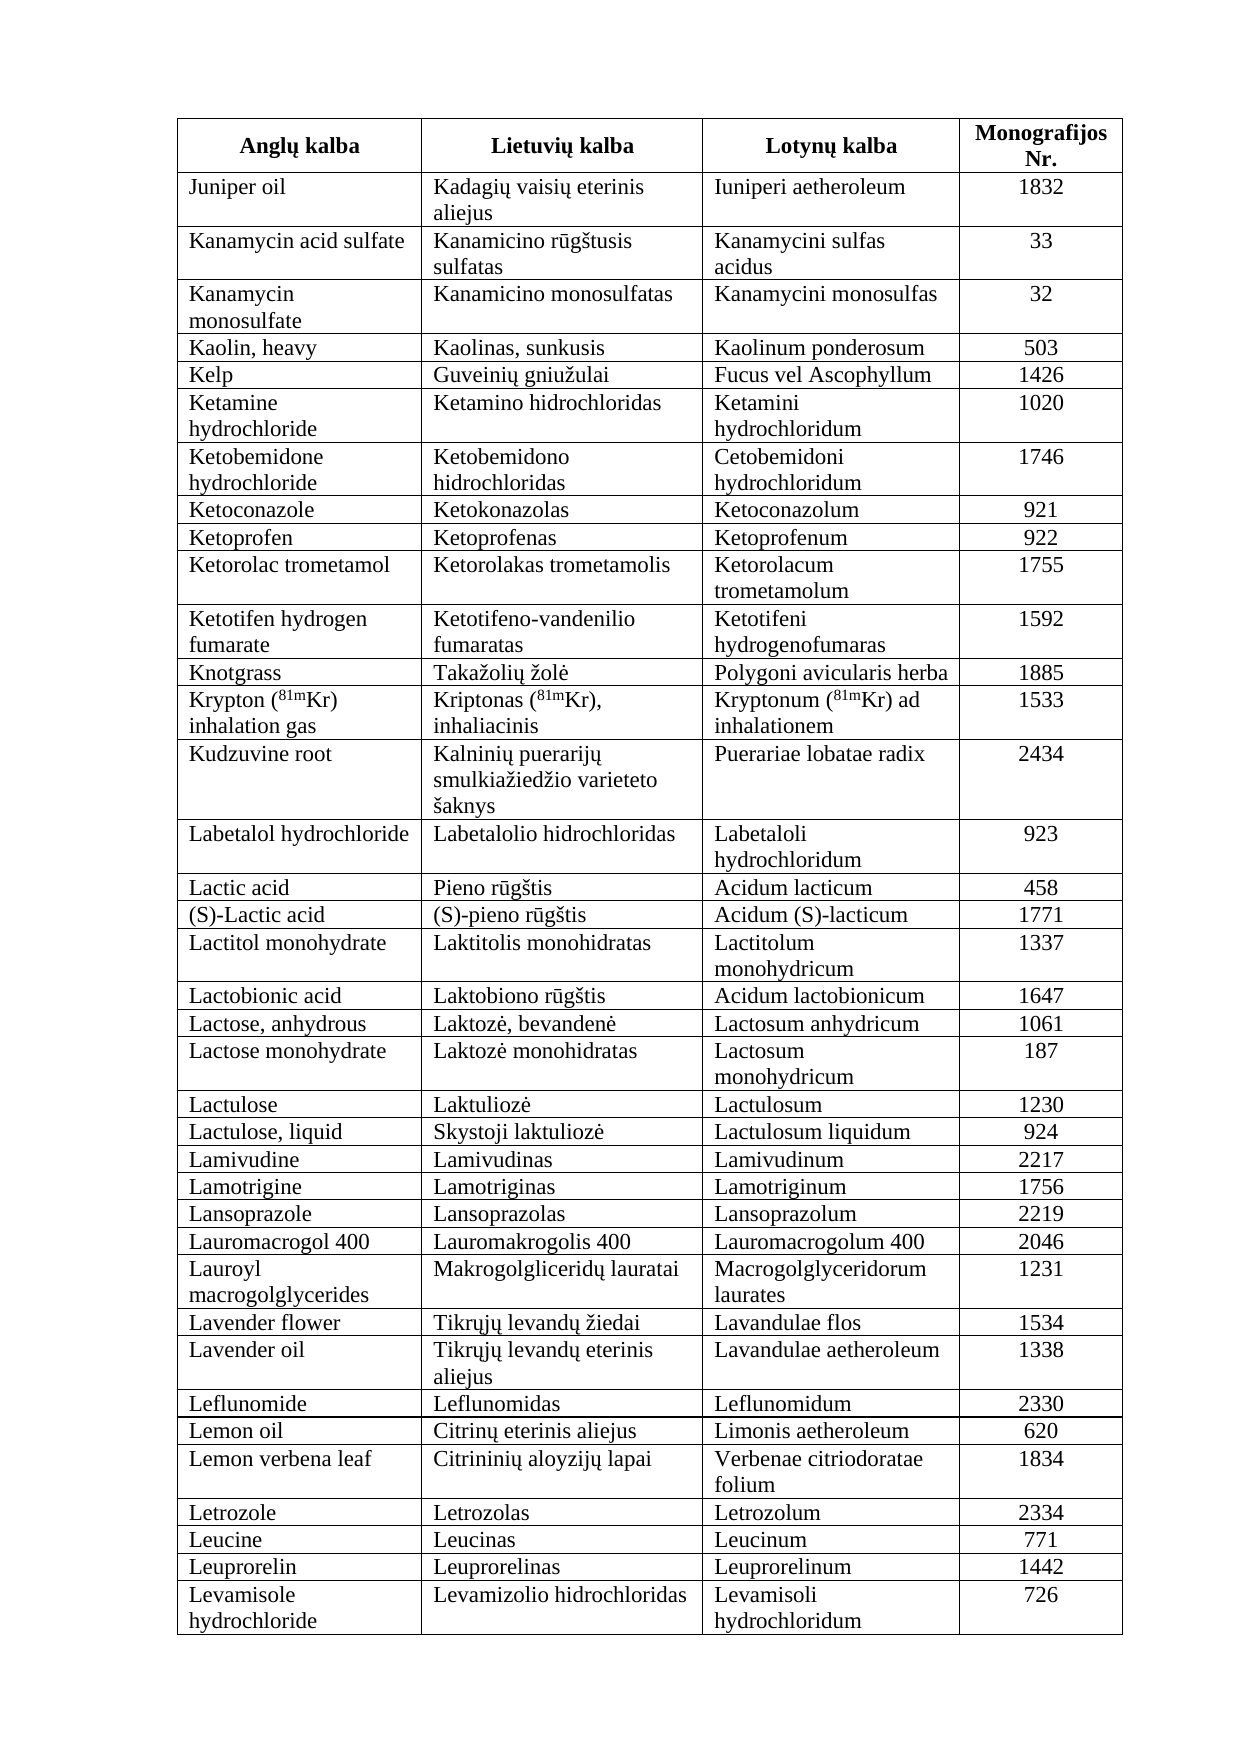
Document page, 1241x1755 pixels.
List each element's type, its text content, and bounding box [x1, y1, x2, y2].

table_cell Ketotifen hydrogen fumarate [178, 605, 421, 658]
table_cell 924 [960, 1118, 1122, 1144]
table_cell Ketorolacum trometamolum [703, 551, 959, 604]
table_cell Labetalolio hidrochloridas [422, 820, 702, 873]
table_cell Leuprorelinum [703, 1554, 959, 1580]
table_cell 2330 [960, 1390, 1122, 1416]
table_cell Leuprorelin [178, 1554, 421, 1580]
table_cell Ketoprofenas [422, 524, 702, 550]
table_cell 1885 [960, 659, 1122, 685]
table_cell Laktozė, bevandenė [422, 1010, 702, 1036]
table_cell Ketoconazole [178, 496, 421, 523]
table_cell Letrozolas [422, 1499, 702, 1525]
table_cell 1337 [960, 929, 1122, 981]
table_cell Lamivudine [178, 1146, 421, 1172]
table_cell Leucinas [422, 1526, 702, 1552]
table_cell Lactic acid [178, 874, 421, 900]
table_header Anglų kalba [178, 119, 421, 172]
table_cell Kadagių vaisių eterinis aliejus [422, 173, 702, 226]
table_cell Juniper oil [178, 173, 421, 226]
table_cell 923 [960, 820, 1122, 873]
table_cell Takažolių žolė [422, 659, 702, 685]
table_cell Letrozole [178, 1499, 421, 1525]
table_cell Macrogolglyceridorum laurates [703, 1255, 959, 1308]
table_cell Lactose monohydrate [178, 1037, 421, 1090]
table_cell Tikrųjų levandų eterinis aliejus [422, 1336, 702, 1389]
table_cell Cetobemidoni hydrochloridum [703, 443, 959, 495]
table_cell 2334 [960, 1499, 1122, 1525]
table_cell Laktobiono rūgštis [422, 982, 702, 1009]
table_cell Leuprorelinas [422, 1554, 702, 1580]
table_cell 187 [960, 1037, 1122, 1090]
table_cell Kriptonas (81mKr), inhaliacinis [422, 686, 702, 739]
table_cell 33 [960, 227, 1122, 279]
table_cell Kelp [178, 362, 421, 388]
table_cell Kanamicino monosulfatas [422, 280, 702, 333]
table_cell 921 [960, 496, 1122, 523]
table_header Lotynų kalba [703, 119, 959, 172]
table_cell Lactitol monohydrate [178, 929, 421, 981]
table_cell Kanamicino rūgštusis sulfatas [422, 227, 702, 279]
table_cell 1771 [960, 901, 1122, 927]
table_cell Polygoni avicularis herba [703, 659, 959, 685]
table_cell 1746 [960, 443, 1122, 495]
table_cell Lactitolum monohydricum [703, 929, 959, 981]
table_cell Labetaloli hydrochloridum [703, 820, 959, 873]
table_cell (S)-Lactic acid [178, 901, 421, 927]
table_cell Citrinų eterinis aliejus [422, 1418, 702, 1444]
table_cell Limonis aetheroleum [703, 1418, 959, 1444]
table_cell Kudzuvine root [178, 740, 421, 819]
table_cell Letrozolum [703, 1499, 959, 1525]
table_cell Lansoprazolum [703, 1200, 959, 1227]
table_cell Kanamycin acid sulfate [178, 227, 421, 279]
table_cell 771 [960, 1526, 1122, 1552]
table_cell Ketoconazolum [703, 496, 959, 523]
table_cell Lavandulae flos [703, 1309, 959, 1335]
table_cell Leflunomidum [703, 1390, 959, 1416]
table_header Lietuvių kalba [422, 119, 702, 172]
table_cell Lamotrigine [178, 1173, 421, 1199]
table_cell Levamisole hydrochloride [178, 1581, 421, 1633]
table_cell Skystoji laktuliozė [422, 1118, 702, 1144]
table_cell Lactulose, liquid [178, 1118, 421, 1144]
table_cell Acidum lactobionicum [703, 982, 959, 1009]
table_cell Leucinum [703, 1526, 959, 1552]
table_cell Verbenae citriodoratae folium [703, 1445, 959, 1498]
table_cell 1832 [960, 173, 1122, 226]
table_cell Ketorolac trometamol [178, 551, 421, 604]
table_cell Lavandulae aetheroleum [703, 1336, 959, 1389]
table_cell Kaolinas, sunkusis [422, 334, 702, 361]
table_cell Knotgrass [178, 659, 421, 685]
table_cell 1592 [960, 605, 1122, 658]
table_cell Leflunomidas [422, 1390, 702, 1416]
table_cell Kanamycin monosulfate [178, 280, 421, 333]
table_cell Levamisoli hydrochloridum [703, 1581, 959, 1633]
table_cell 1647 [960, 982, 1122, 1009]
table_cell Lansoprazolas [422, 1200, 702, 1227]
table_cell Kaolin, heavy [178, 334, 421, 361]
table_cell Tikrųjų levandų žiedai [422, 1309, 702, 1335]
table_cell Ketokonazolas [422, 496, 702, 523]
table_cell 1534 [960, 1309, 1122, 1335]
table_cell Lactulosum [703, 1091, 959, 1117]
table_cell Ketobemidono hidrochloridas [422, 443, 702, 495]
table_cell Lactulose [178, 1091, 421, 1117]
table_cell Lavender flower [178, 1309, 421, 1335]
table_cell Krypton (81mKr) inhalation gas [178, 686, 421, 739]
table_cell Citrininių aloyzijų lapai [422, 1445, 702, 1498]
table_cell 458 [960, 874, 1122, 900]
table_cell Lemon verbena leaf [178, 1445, 421, 1498]
table_cell 1338 [960, 1336, 1122, 1389]
table_cell 1426 [960, 362, 1122, 388]
table_cell Laktitolis monohidratas [422, 929, 702, 981]
table_cell Ketobemidone hydrochloride [178, 443, 421, 495]
table_cell 620 [960, 1418, 1122, 1444]
table_cell Kryptonum (81mKr) ad inhalationem [703, 686, 959, 739]
table_cell 1533 [960, 686, 1122, 739]
table_cell Lansoprazole [178, 1200, 421, 1227]
table_cell Iuniperi aetheroleum [703, 173, 959, 226]
table_cell 32 [960, 280, 1122, 333]
table_cell Kalninių puerarijų smulkiažiedžio varieteto šaknys [422, 740, 702, 819]
table_cell Lavender oil [178, 1336, 421, 1389]
table_cell 1231 [960, 1255, 1122, 1308]
table_cell Lauroyl macrogolglycerides [178, 1255, 421, 1308]
table_cell 1442 [960, 1554, 1122, 1580]
table_cell Lauromakrogolis 400 [422, 1228, 702, 1254]
table_cell Laktuliozė [422, 1091, 702, 1117]
table_cell 2219 [960, 1200, 1122, 1227]
table_cell Lamivudinum [703, 1146, 959, 1172]
table_cell Ketamini hydrochloridum [703, 389, 959, 442]
table_cell Lactulosum liquidum [703, 1118, 959, 1144]
table_cell Kaolinum ponderosum [703, 334, 959, 361]
table_cell 1834 [960, 1445, 1122, 1498]
table_cell 2217 [960, 1146, 1122, 1172]
table_cell Ketamino hidrochloridas [422, 389, 702, 442]
table_cell Laktozė monohidratas [422, 1037, 702, 1090]
table_cell 1230 [960, 1091, 1122, 1117]
table_cell Acidum (S)-lacticum [703, 901, 959, 927]
table_cell Ketorolakas trometamolis [422, 551, 702, 604]
table_cell Lauromacrogol 400 [178, 1228, 421, 1254]
table_cell 1020 [960, 389, 1122, 442]
table_cell Guveinių gniužulai [422, 362, 702, 388]
table_cell Lactosum anhydricum [703, 1010, 959, 1036]
table_cell Lactosum monohydricum [703, 1037, 959, 1090]
table_cell 1755 [960, 551, 1122, 604]
table_cell Lamotriginum [703, 1173, 959, 1199]
table_cell 922 [960, 524, 1122, 550]
table_cell 726 [960, 1581, 1122, 1633]
table_header Monografijos Nr. [960, 119, 1122, 172]
table_cell Lauromacrogolum 400 [703, 1228, 959, 1254]
table_cell Levamizolio hidrochloridas [422, 1581, 702, 1633]
table_cell Pieno rūgštis [422, 874, 702, 900]
table_cell 503 [960, 334, 1122, 361]
table_cell Lamotriginas [422, 1173, 702, 1199]
table_cell Kanamycini sulfas acidus [703, 227, 959, 279]
table_cell Leflunomide [178, 1390, 421, 1416]
table_cell Ketotifeni hydrogenofumaras [703, 605, 959, 658]
table_cell Lactose, anhydrous [178, 1010, 421, 1036]
table_cell Kanamycini monosulfas [703, 280, 959, 333]
table_cell 1061 [960, 1010, 1122, 1036]
table_cell Labetalol hydrochloride [178, 820, 421, 873]
table_cell Ketoprofen [178, 524, 421, 550]
table_cell Lamivudinas [422, 1146, 702, 1172]
table_cell 2046 [960, 1228, 1122, 1254]
table_cell Ketamine hydrochloride [178, 389, 421, 442]
table_cell Makrogolgliceridų lauratai [422, 1255, 702, 1308]
table_cell Lemon oil [178, 1418, 421, 1444]
table_cell Puerariae lobatae radix [703, 740, 959, 819]
table_cell 1756 [960, 1173, 1122, 1199]
table_cell Leucine [178, 1526, 421, 1552]
table_cell Fucus vel Ascophyllum [703, 362, 959, 388]
table_cell 2434 [960, 740, 1122, 819]
table_cell (S)-pieno rūgštis [422, 901, 702, 927]
table_cell Ketotifeno-vandenilio fumaratas [422, 605, 702, 658]
table_cell Ketoprofenum [703, 524, 959, 550]
table_cell Lactobionic acid [178, 982, 421, 1009]
table_cell Acidum lacticum [703, 874, 959, 900]
